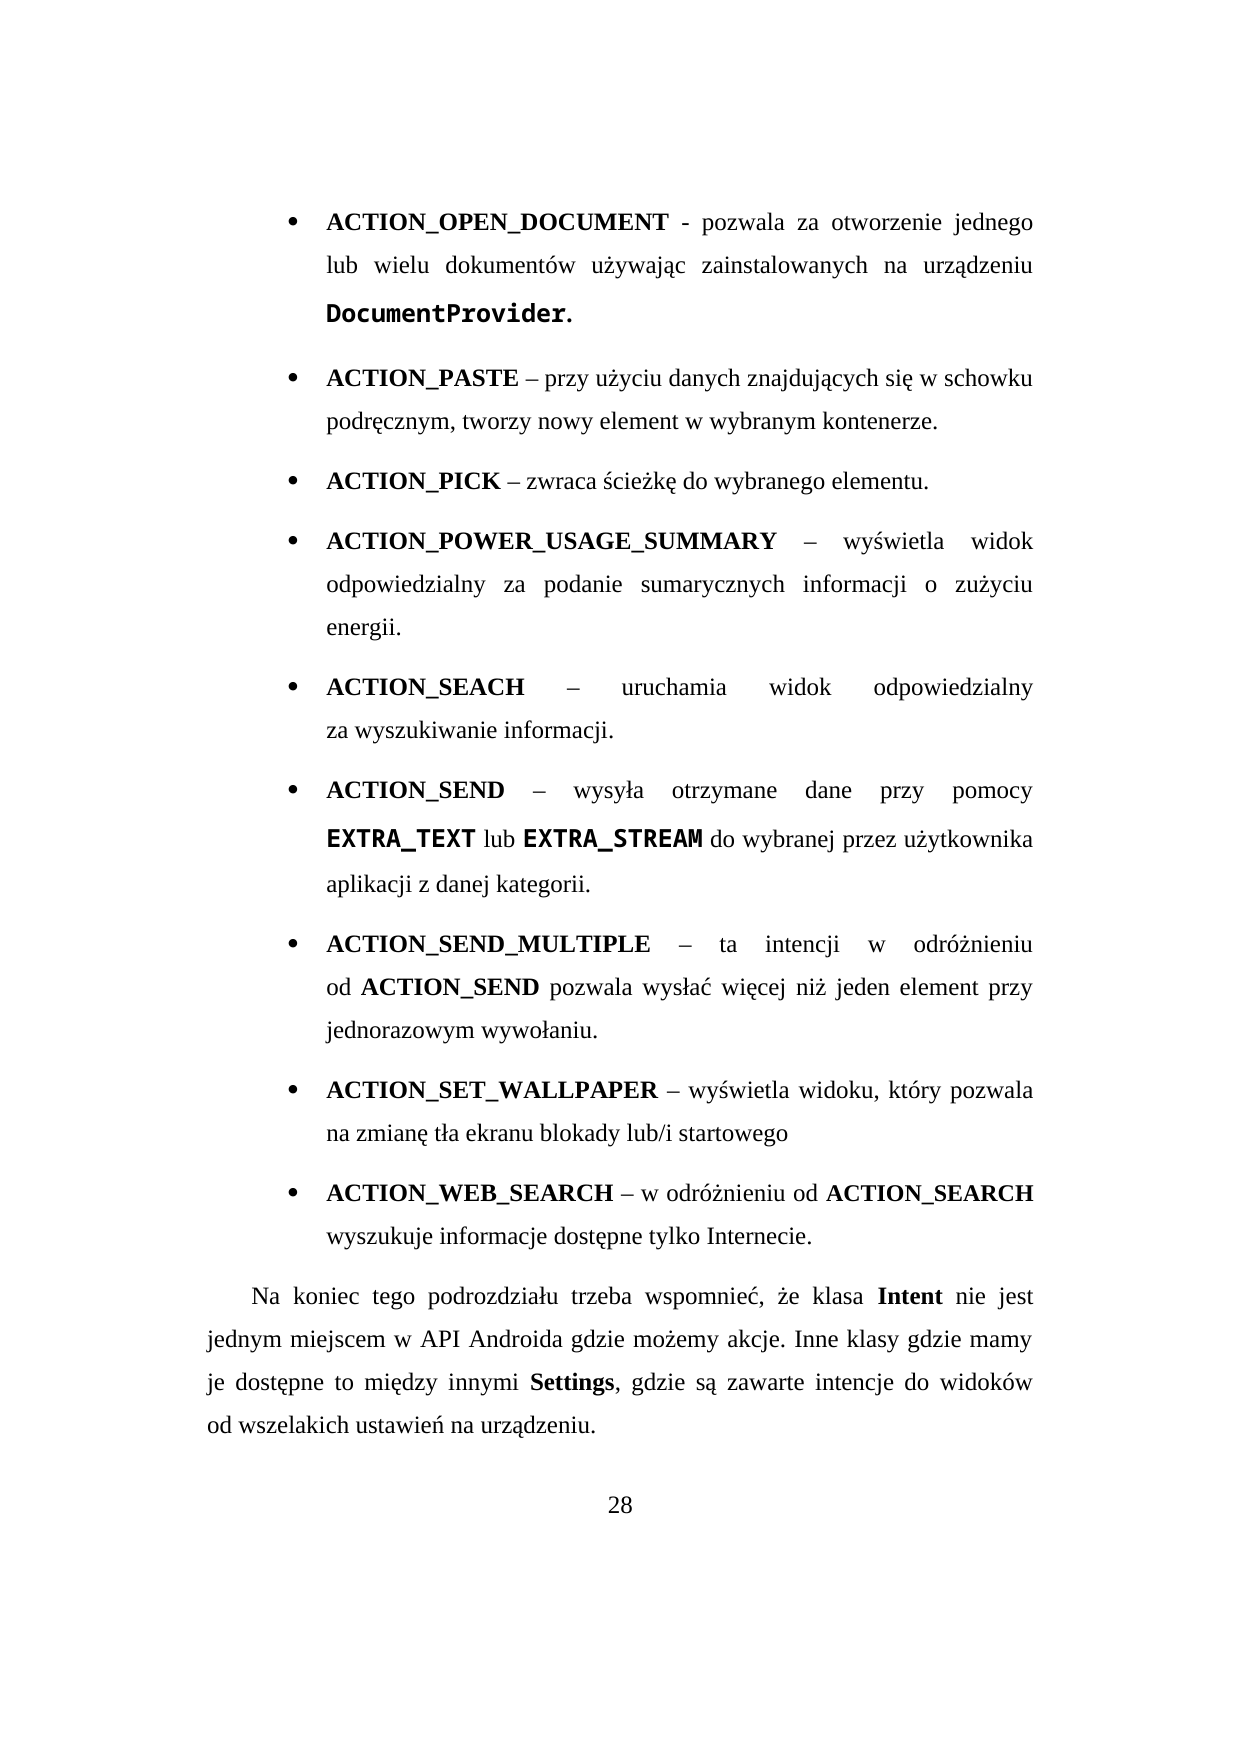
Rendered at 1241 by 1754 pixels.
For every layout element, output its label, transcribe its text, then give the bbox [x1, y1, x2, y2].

list ACTION_WEB_SEARCH – w odróżnieniu od ACTION_SEARCH wyszukuje informacje dostępne tylko Internecie. [288, 1178, 1033, 1250]
text Na koniec tego podrozdziału trzeba wspomnieć, że klasa Intent nie jest jednym miejscem w API Androida gdzie możemy akcje. Inne klasy gdzie mamy je dostępne to między innymi Settings, gdzie są zawarte intencje do widoków od wszelakich ustawień na urządzeniu. [207, 1281, 1033, 1439]
list ACTION_SET_WALLPAPER – wyświetla widoku, który pozwala na zmianę tła ekranu blokady lub/i startowego [288, 1075, 1033, 1147]
list ACTION_OPEN_DOCUMENT - pozwala za otworzenie jednego lub wielu dokumentów używając zainstalowanych na urządzeniu DocumentProvider. [288, 207, 1033, 330]
list ACTION_POWER_USAGE_SUMMARY – wyświetla widok odpowiedzialny za podanie sumarycznych informacji o zużyciu energii. [288, 526, 1033, 641]
list ACTION_SEND_MULTIPLE – ta intencji w odróżnieniu od ACTION_SEND pozwala wysłać więcej niż jeden element przy jednorazowym wywołaniu. [288, 929, 1033, 1044]
list ACTION_PASTE – przy użyciu danych znajdujących się w schowku podręcznym, tworzy nowy element w wybranym kontenerze. [288, 363, 1033, 435]
list ACTION_SEND – wysyła otrzymane dane przy pomocy EXTRA_TEXT lub EXTRA_STREAM do wybranej przez użytkownika aplikacji z danej kategorii. [288, 775, 1033, 898]
list ACTION_SEACH – uruchamia widok odpowiedzialny za wyszukiwanie informacji. [288, 672, 1033, 744]
list ACTION_PICK – zwraca ścieżkę do wybranego elementu. [288, 466, 1033, 495]
